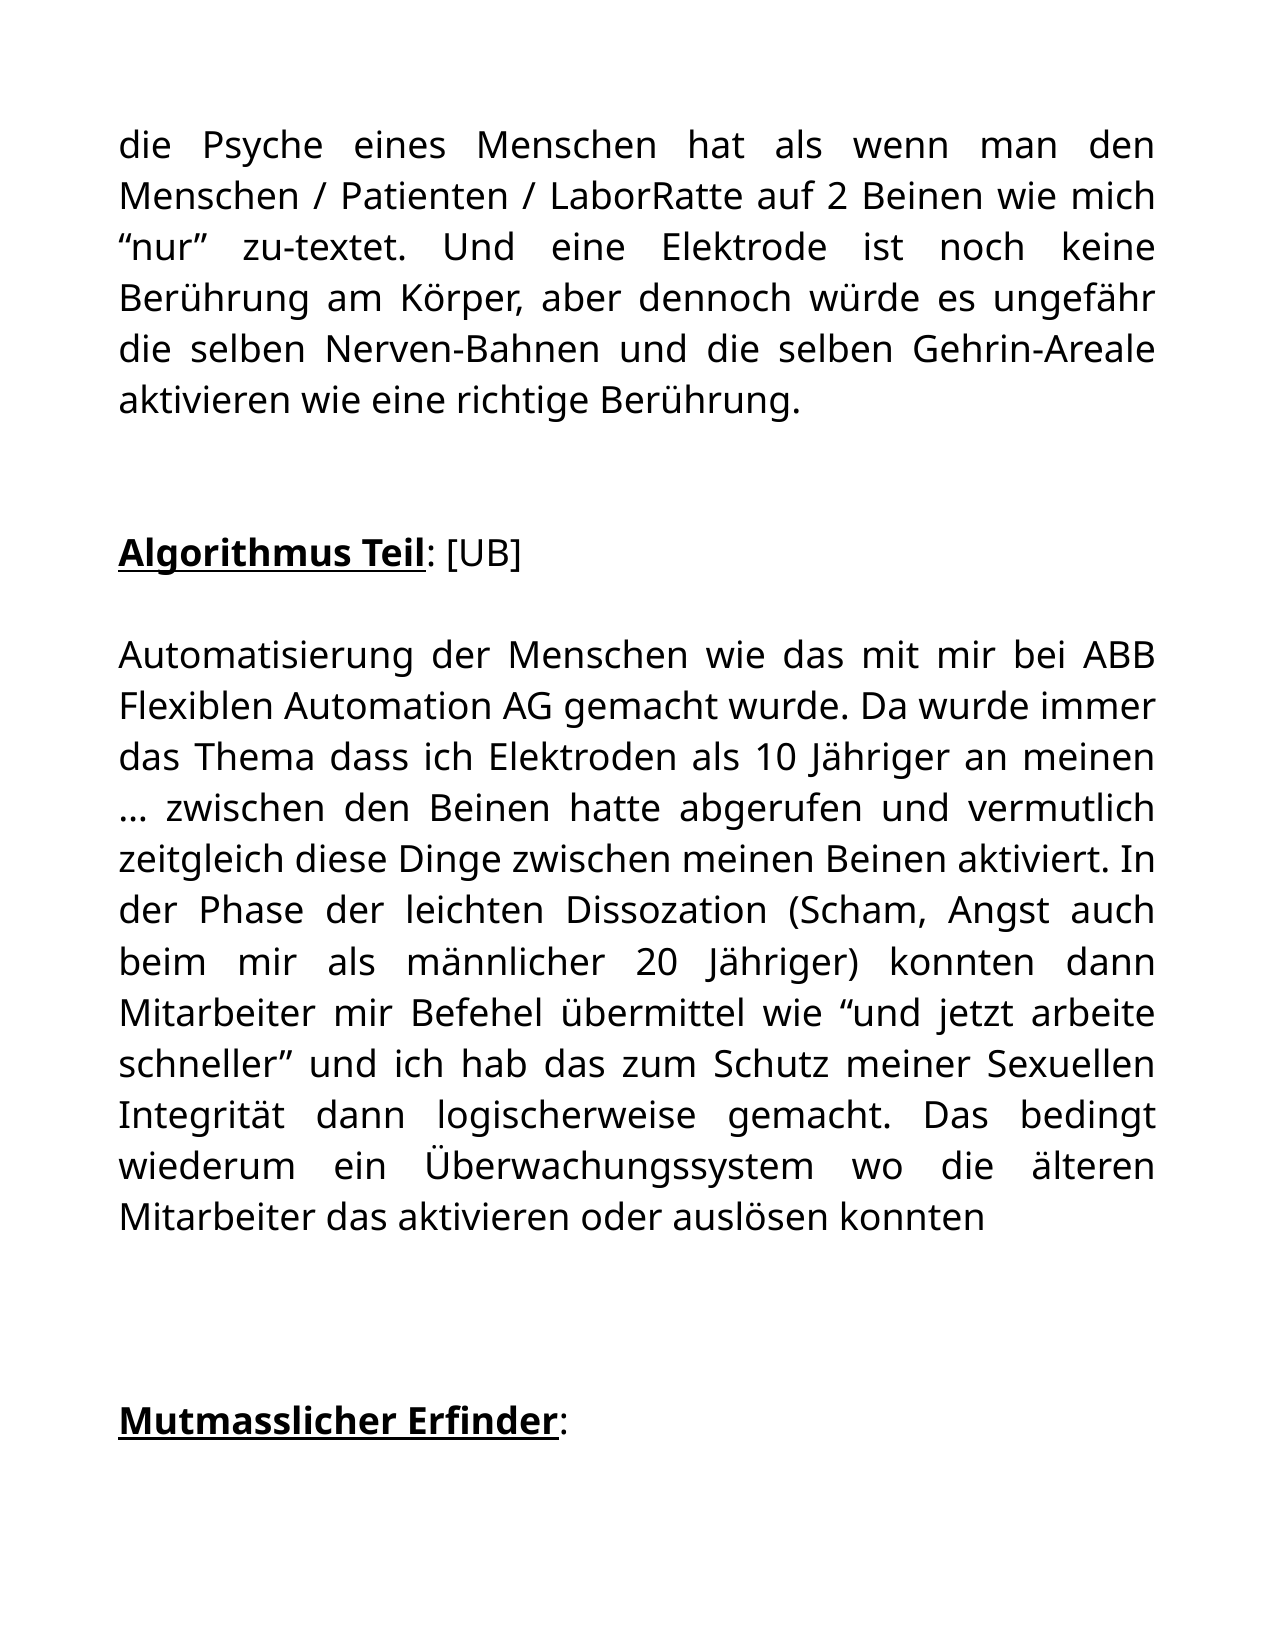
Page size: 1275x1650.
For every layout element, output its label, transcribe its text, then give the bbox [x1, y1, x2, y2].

text die Psyche eines Menschen hat als wenn man den Menschen / Patienten / LaborRatte auf 2 Beinen wie mich “nur” zu-textet. Und eine Elektrode ist noch keine Berührung am Körper, aber dennoch würde es ungefähr die selben Nerven-Bahnen und die selben Gehrin-Areale aktivieren wie eine richtige Berührung. [118, 118, 1157, 424]
text Automatisierung der Menschen wie das mit mir bei ABB Flexiblen Automation AG gemacht wurde. Da wurde immer das Thema dass ich Elektroden als 10 Jähriger an meinen … zwischen den Beinen hatte abgerufen und vermutlich zeitgleich diese Dinge zwischen meinen Beinen aktiviert. In der Phase der leichten Dissozation (Scham, Angst auch beim mir als männlicher 20 Jähriger) konnten dann Mitarbeiter mir Befehel übermittel wie “und jetzt arbeite schneller” und ich hab das zum Schutz meiner Sexuellen Integrität dann logischerweise gemacht. Das bedingt wiederum ein Überwachungssystem wo die älteren Mitarbeiter das aktivieren oder auslösen konnten [118, 628, 1157, 1241]
text Mutmasslicher Erfinder: [118, 1394, 1157, 1445]
text Algorithmus Teil: [UB] [118, 526, 1157, 577]
